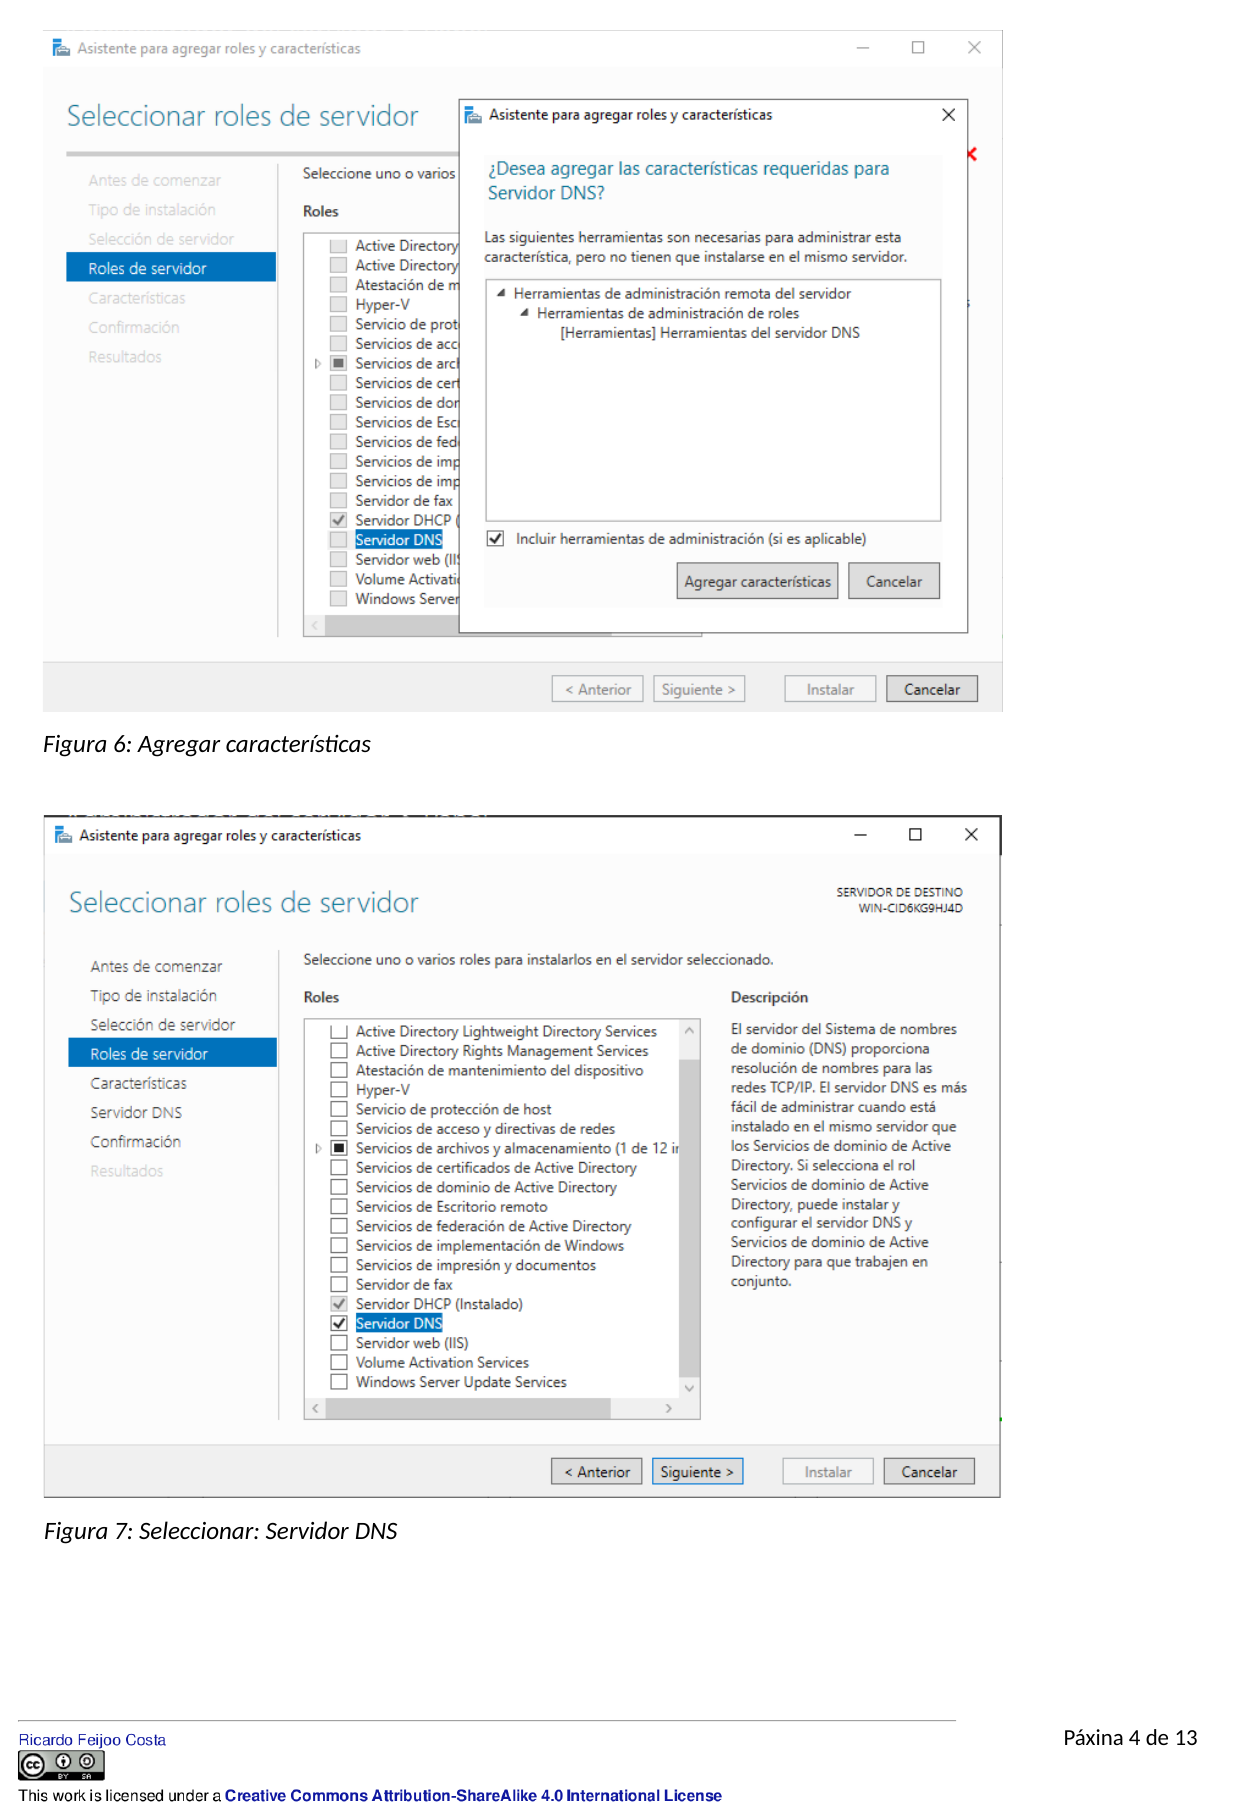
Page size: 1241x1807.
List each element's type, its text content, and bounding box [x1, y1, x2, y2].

picture [8, 1715, 957, 1806]
picture [43, 815, 1002, 1498]
picture [42, 30, 1003, 712]
text Figura 7: Seleccionar: Servidor DNS [44, 1498, 1002, 1546]
text Figura 6: Agregar características [43, 712, 1003, 759]
